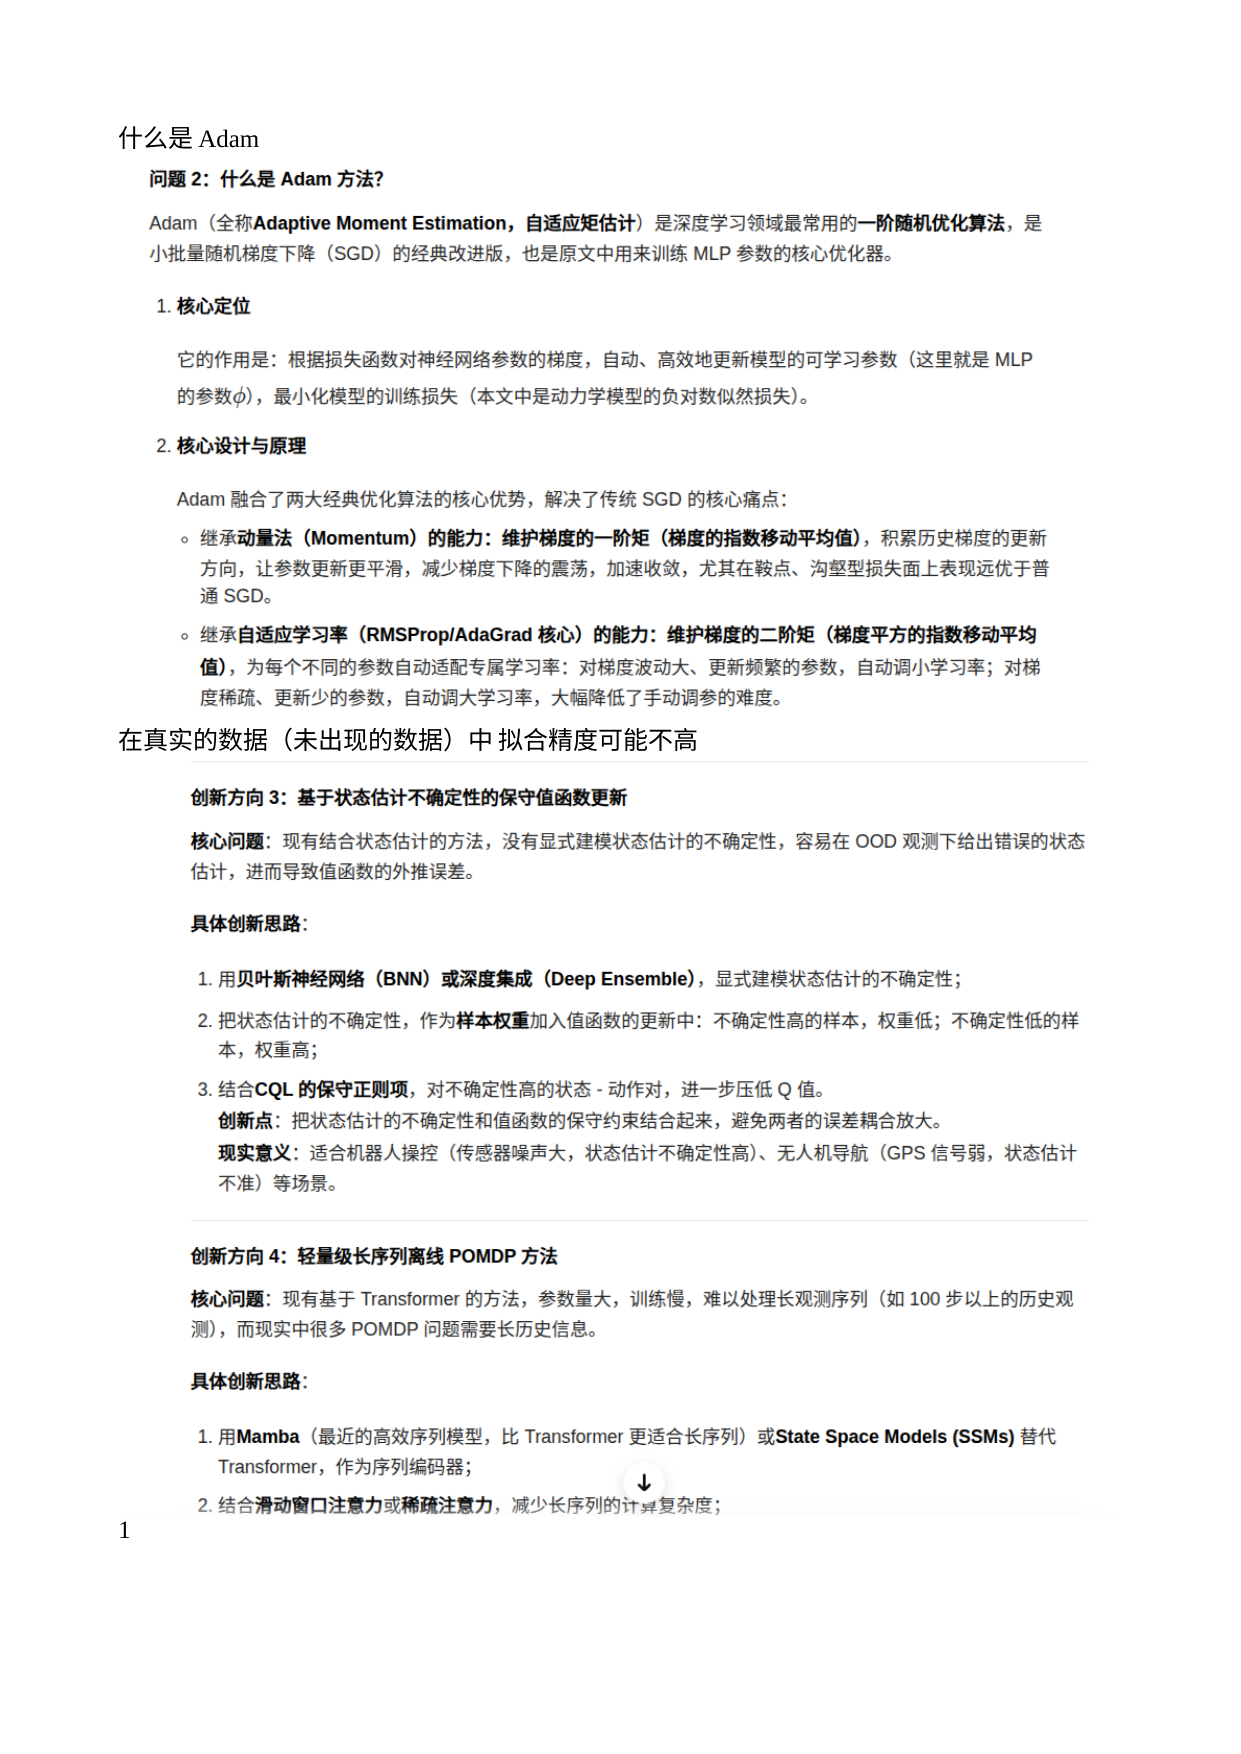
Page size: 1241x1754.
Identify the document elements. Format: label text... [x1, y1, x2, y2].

text 在真实的数据（未出现的数据）中 拟合精度可能不高 [118, 721, 1122, 757]
picture [118, 154, 1123, 721]
picture [118, 757, 1123, 1516]
text 什么是Adam [118, 118, 1122, 154]
text 1 [118, 1516, 1122, 1544]
